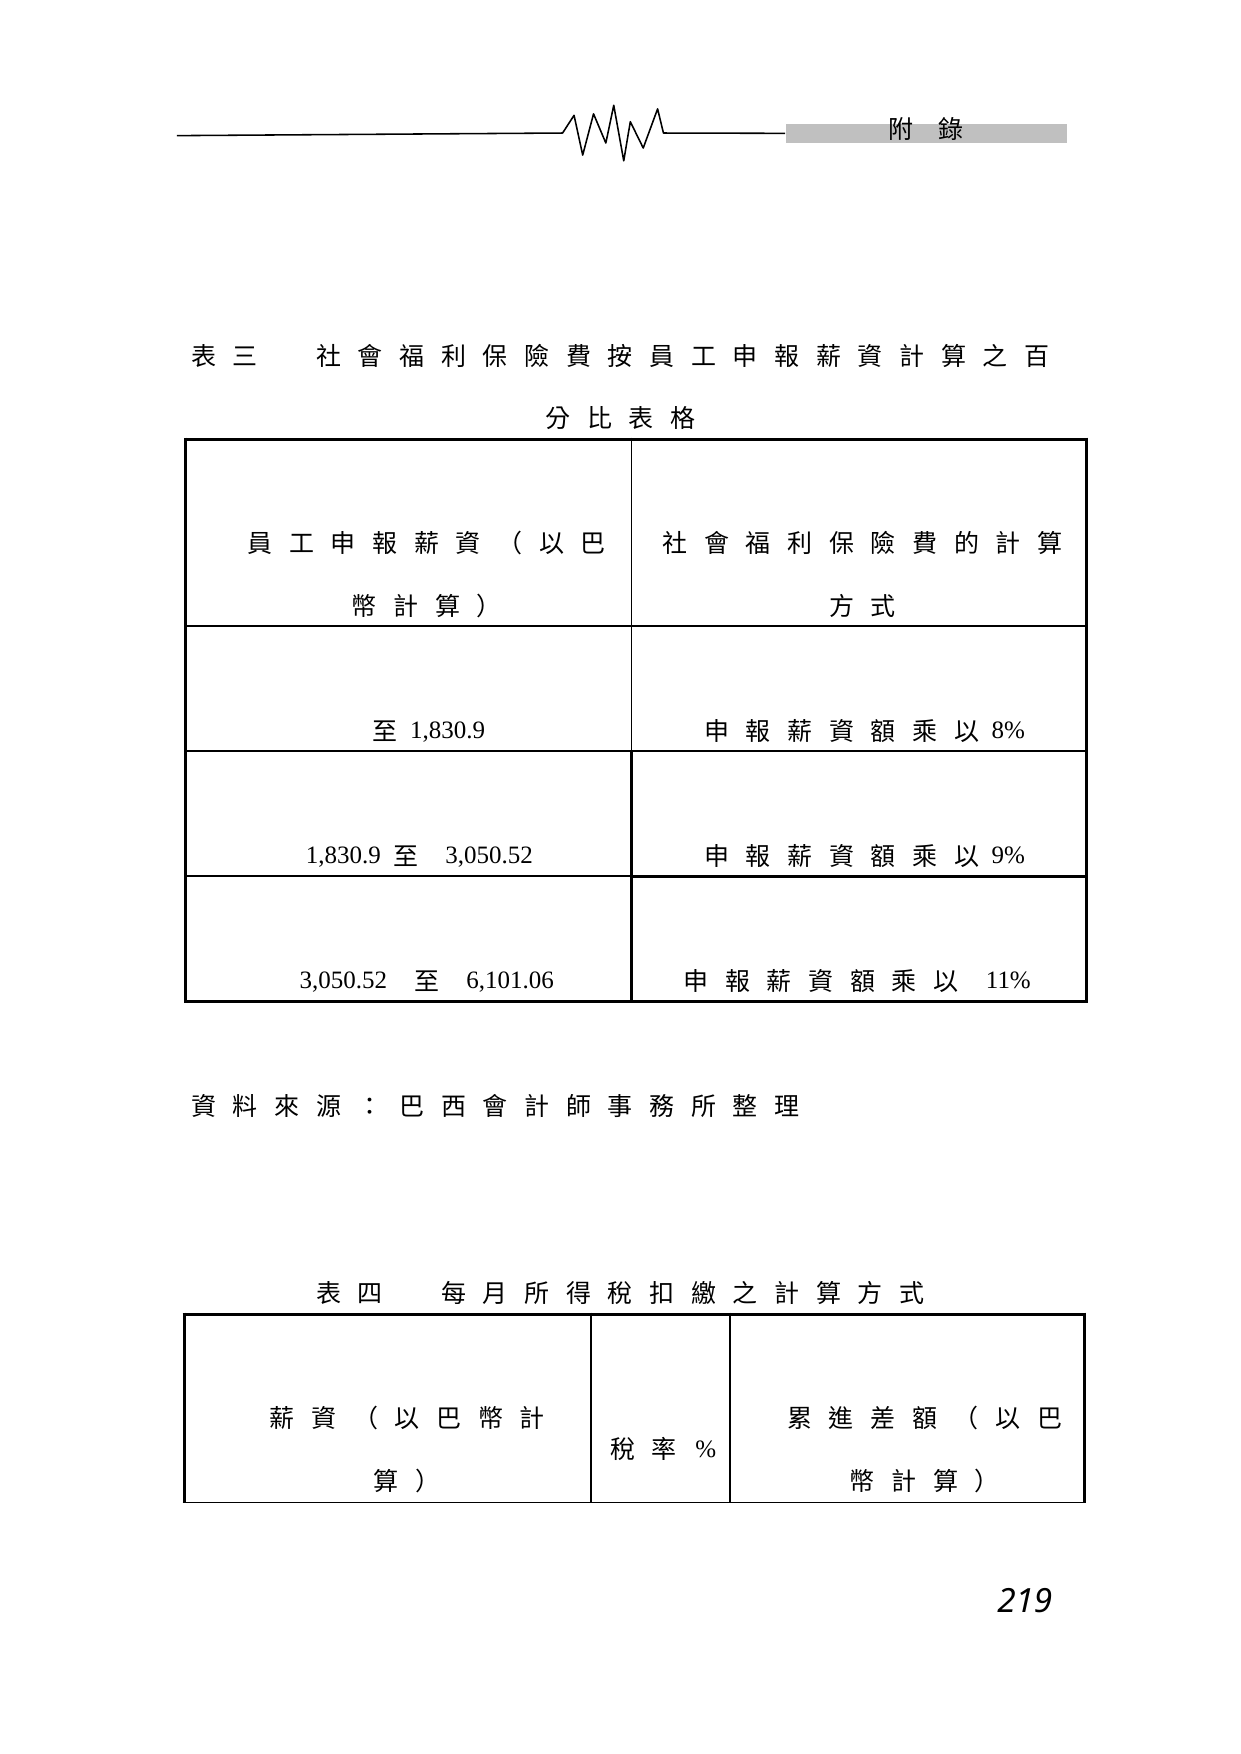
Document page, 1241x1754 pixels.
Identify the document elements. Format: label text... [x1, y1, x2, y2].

table_cell 申報薪資額乘以9% [633, 752, 1085, 875]
table_header 社會福利保險費的計算方式 [632, 441, 1085, 625]
text 表四 每月所得稅扣繳之計算方式 [183, 1250, 1058, 1313]
text 表三 社會福利保險費按員工申報薪資計算之百分比表格 [183, 313, 1058, 438]
table_header 薪資（以巴幣計算） [186, 1316, 590, 1502]
table_header 稅率% [592, 1316, 729, 1502]
table_header 累進差額（以巴幣計算） [731, 1316, 1083, 1502]
text 資料來源：巴西會計師事務所整理 [183, 1063, 1058, 1125]
table_cell 1,830.9至3,050.52 [187, 752, 630, 875]
table_header 員工申報薪資（以巴幣計算） [187, 441, 631, 625]
table_cell 申報薪資額乘以11% [633, 878, 1085, 1000]
table_cell 申報薪資額乘以8% [632, 627, 1085, 750]
table_cell 3,050.52至6,101.06 [187, 877, 630, 1000]
table_cell 至1,830.9 [187, 627, 631, 750]
